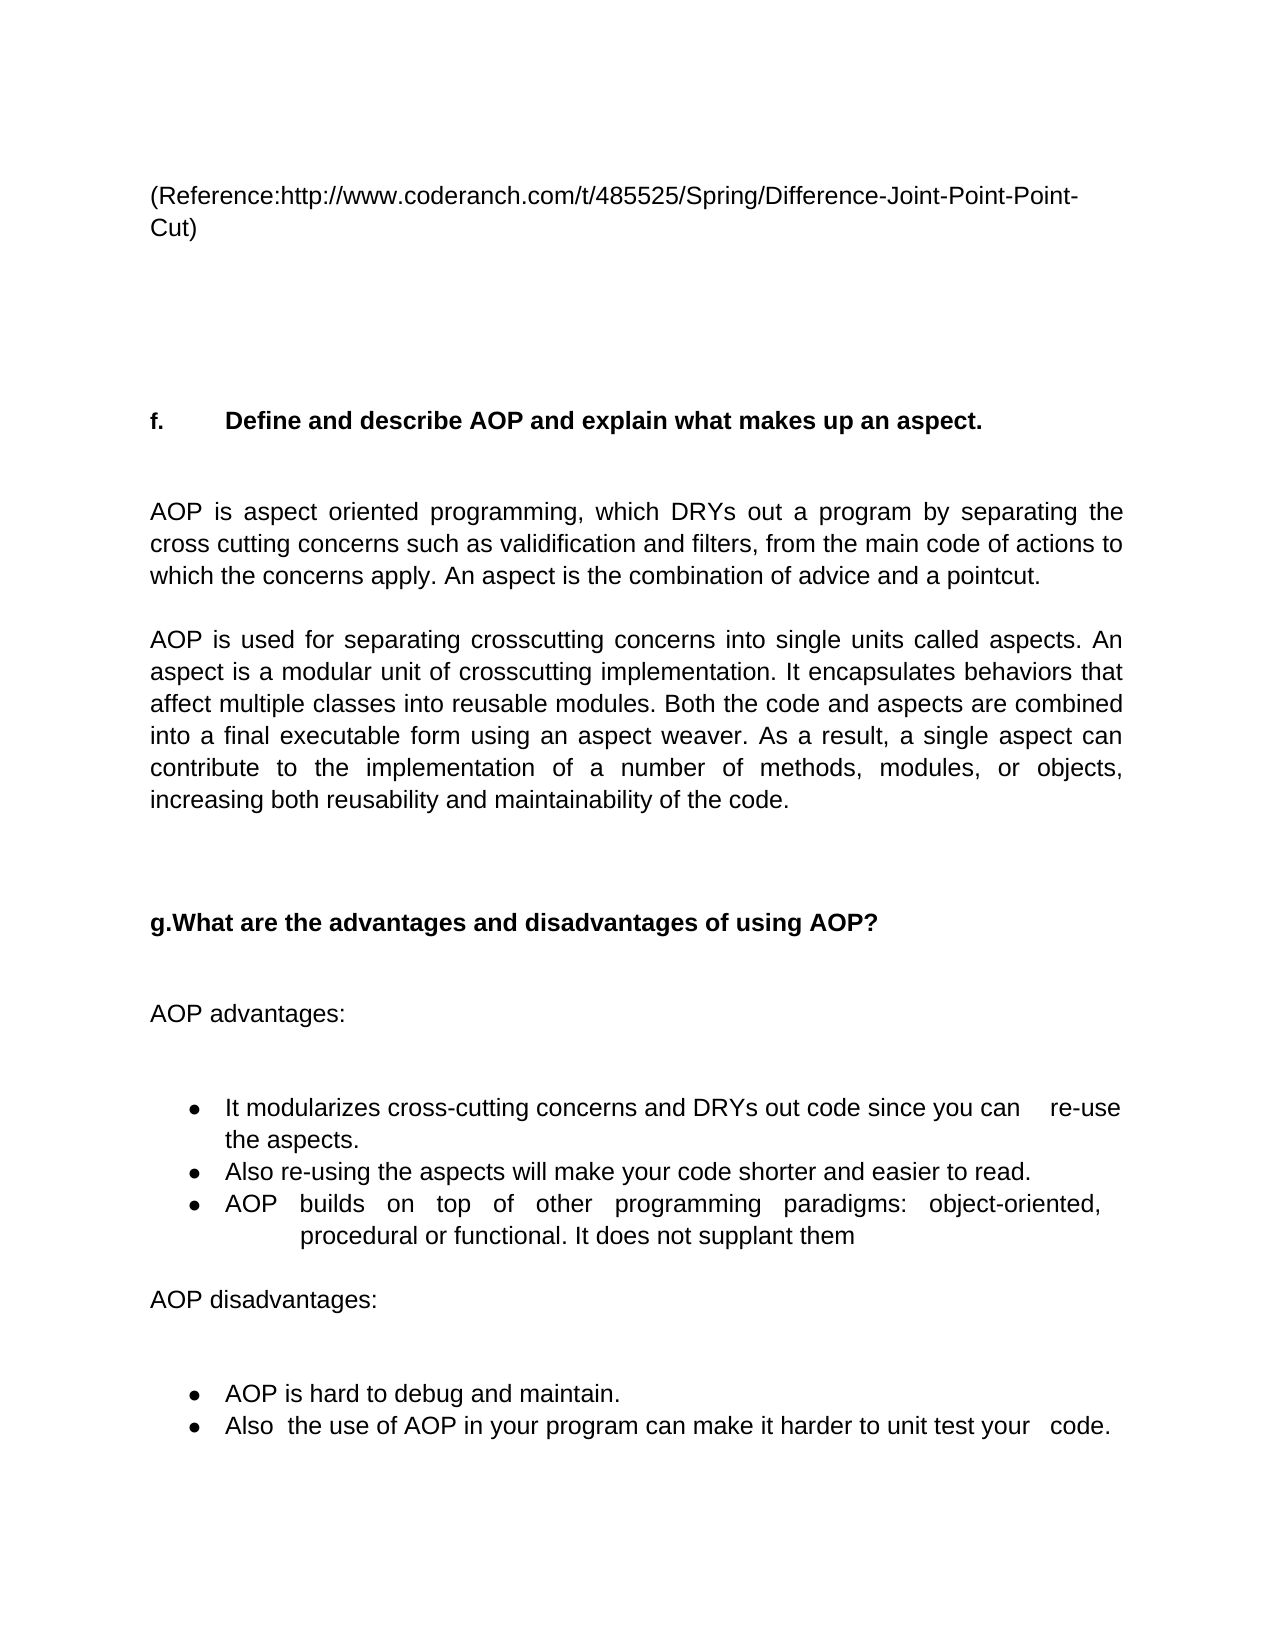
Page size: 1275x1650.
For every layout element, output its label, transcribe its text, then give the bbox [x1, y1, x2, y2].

list AOP builds on top of other programming paradigms: object-oriented, procedural or functional. It does not supplant them [187, 1190, 1125, 1250]
list AOP is hard to debug and maintain. [187, 1379, 1125, 1407]
text AOP is aspect oriented programming, which DRYs out a program by separating the cross cutting concerns such as validification and filters, from the main code of actions to which the concerns apply. An aspect is the combination of advice and a pointcut. [150, 497, 1125, 589]
list It modularizes cross-cutting concerns and DRYs out code since you can re-use the aspects. [187, 1093, 1125, 1153]
text AOP disadvantages: [150, 1286, 1125, 1314]
text (Reference:http://www.coderanch.com/t/485525/Spring/Difference-Joint-Point-Point-Cut) [150, 182, 1125, 242]
list Also re-using the aspects will make your code shorter and easier to read. [187, 1158, 1125, 1186]
text f. Define and describe AOP and explain what makes up an aspect. [150, 407, 1125, 434]
text AOP is used for separating crosscutting concerns into single units called aspects. An aspect is a modular unit of crosscutting implementation. It encapsulates behaviors that affect multiple classes into reusable modules. Both the code and aspects are combined into a final executable form using an aspect weaver. As a result, a single aspect can contribute to the implementation of a number of methods, modules, or objects, increasing both reusability and maintainability of the code. [150, 626, 1125, 814]
text g.What are the advantages and disadvantages of using AOP? [150, 909, 1125, 937]
list Also the use of AOP in your program can make it harder to unit test your code. [187, 1412, 1125, 1439]
text AOP advantages: [150, 1000, 1125, 1028]
